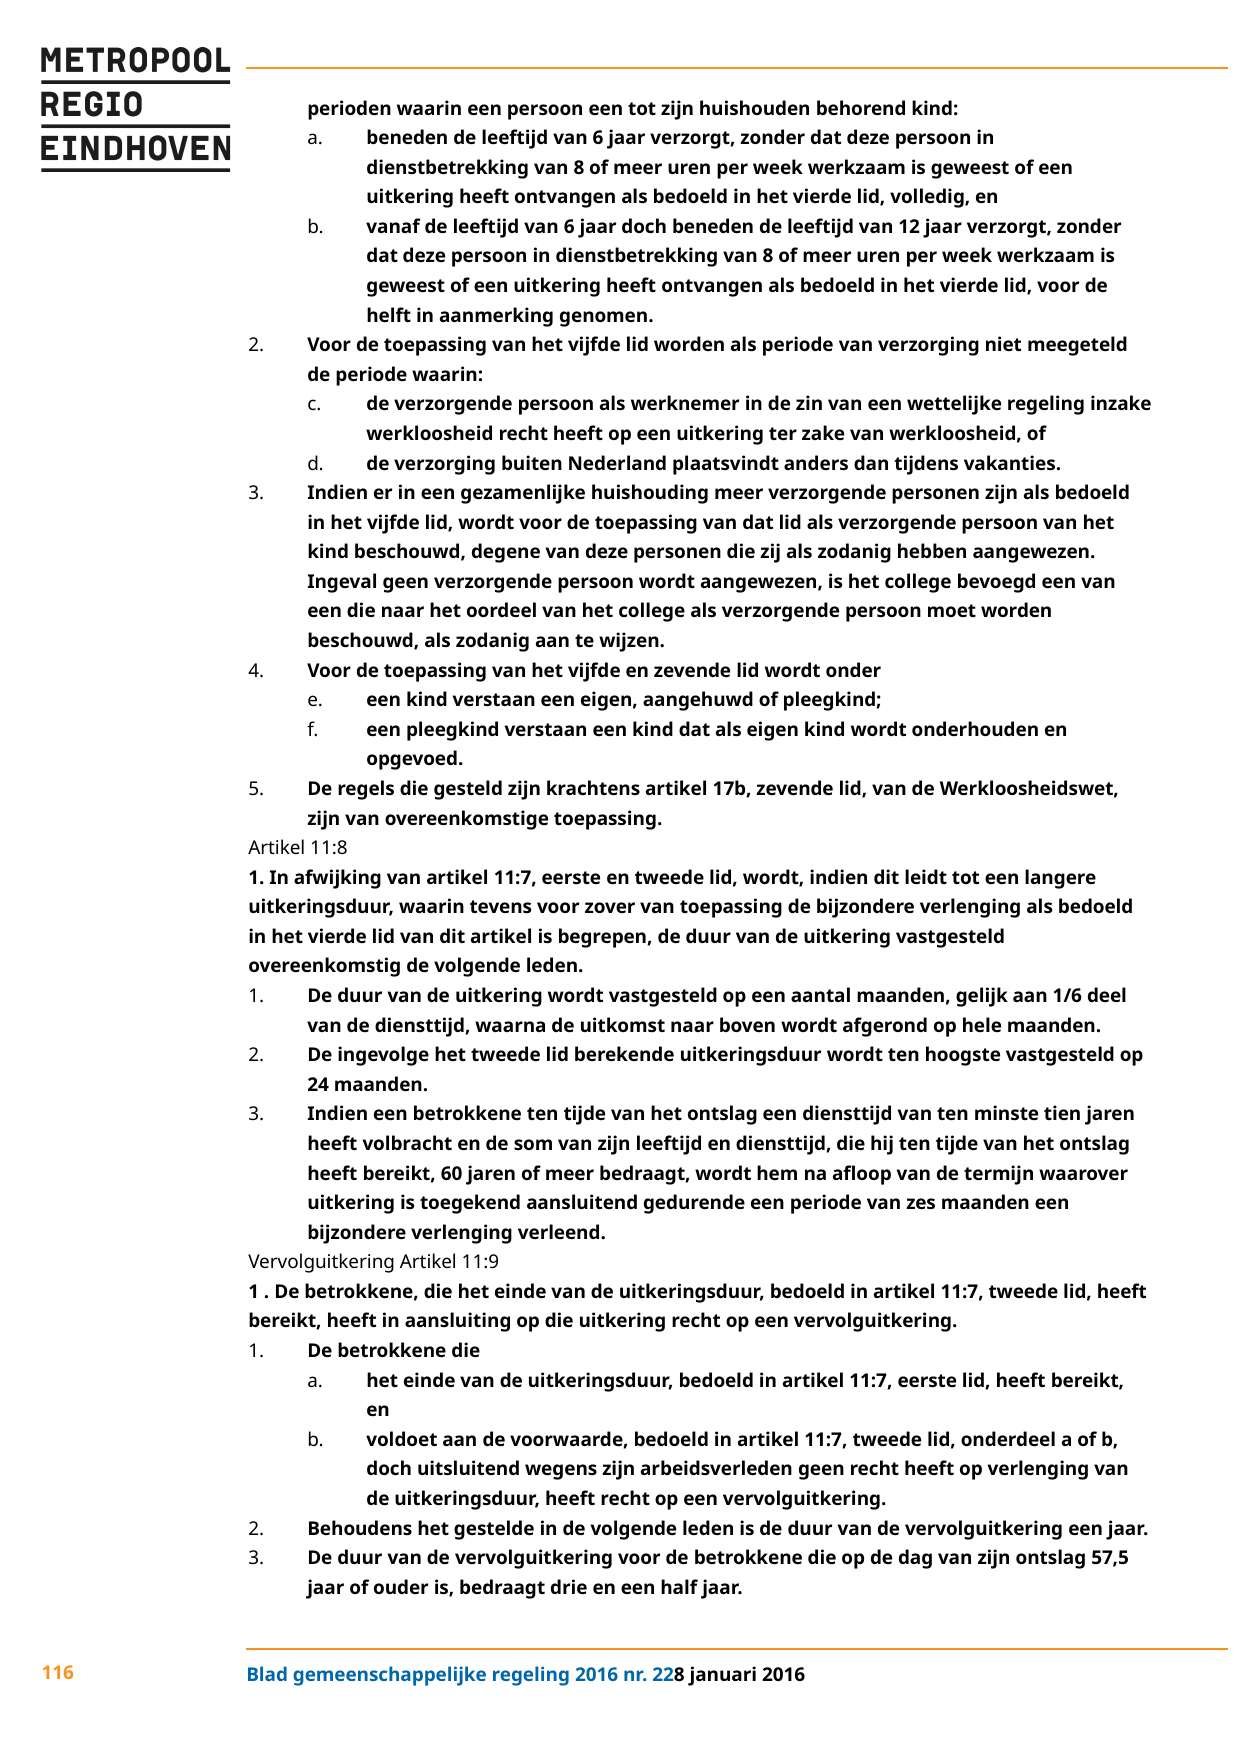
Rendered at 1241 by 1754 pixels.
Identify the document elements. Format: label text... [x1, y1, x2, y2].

list de verzorging buiten Nederland plaatsvindt anders dan tijdens vakanties. [307, 450, 1152, 476]
list De duur van de vervolguitkering voor de betrokkene die op de dag van zijn ontslag 57,5 jaar of ouder is, bedraagt drie en een half jaar. [248, 1544, 1152, 1600]
list Indien een betrokkene ten tijde van het ontslag een diensttijd van ten minste tien jaren heeft volbracht en de som van zijn leeftijd en diensttijd, die hij ten tijde van het ontslag heeft bereikt, 60 jaren of meer bedraagt, wordt hem na afloop van de termijn waarover uitkering is toegekend aansluitend gedurende een periode van zes maanden een bijzondere verlenging verleend. [248, 1101, 1152, 1245]
text 1 . De betrokkene, die het einde van de uitkeringsduur, bedoeld in artikel 11:7, tweede lid, heeft bereikt, heeft in aansluiting op die uitkering recht op een vervolguitkering. [248, 1278, 1152, 1333]
text Artikel 11:8 [248, 834, 1152, 860]
list De ingevolge het tweede lid berekende uitkeringsduur wordt ten hoogste vastgesteld op 24 maanden. [248, 1041, 1152, 1097]
list een kind verstaan een eigen, aangehuwd of pleegkind; [307, 686, 1152, 712]
text Vervolguitkering Artikel 11:9 [248, 1248, 1152, 1274]
list Voor de toepassing van het vijfde lid worden als periode van verzorging niet meegeteld de periode waarin: [248, 331, 1152, 387]
list De regels die gesteld zijn krachtens artikel 17b, zevende lid, van de Werkloosheidswet, zijn van overeenkomstige toepassing. [248, 775, 1152, 831]
list beneden de leeftijd van 6 jaar verzorgt, zonder dat deze persoon in dienstbetrekking van 8 of meer uren per week werkzaam is geweest of een uitkering heeft ontvangen als bedoeld in het vierde lid, volledig, en [307, 124, 1152, 209]
list De betrokkene die [248, 1337, 1152, 1363]
list De duur van de uitkering wordt vastgesteld op een aantal maanden, gelijk aan 1/6 deel van de diensttijd, waarna de uitkomst naar boven wordt afgerond op hele maanden. [248, 982, 1152, 1038]
list de verzorgende persoon als werknemer in de zin van een wettelijke regeling inzake werkloosheid recht heeft op een uitkering ter zake van werkloosheid, of [307, 391, 1152, 446]
picture [41, 47, 231, 172]
list Behoudens het gestelde in de volgende leden is de duur van de vervolguitkering een jaar. [248, 1515, 1152, 1541]
list een pleegkind verstaan een kind dat als eigen kind wordt onderhouden en opgevoed. [307, 716, 1152, 771]
list voldoet aan de voorwaarde, bedoeld in artikel 11:7, tweede lid, onderdeel a of b, doch uitsluitend wegens zijn arbeidsverleden geen recht heeft op verlenging van de uitkeringsduur, heeft recht op een vervolguitkering. [307, 1426, 1152, 1511]
list Voor de toepassing van het vijfde en zevende lid wordt onder [248, 657, 1152, 683]
text 1. In afwijking van artikel 11:7, eerste en tweede lid, wordt, indien dit leidt tot een langere uitkeringsduur, waarin tevens voor zover van toepassing de bijzondere verlenging als bedoeld in het vierde lid van dit artikel is begrepen, de duur van de uitkering vastgesteld overeenkomstig de volgende leden. [248, 864, 1152, 978]
list Indien er in een gezamenlijke huishouding meer verzorgende personen zijn als bedoeld in het vijfde lid, wordt voor de toepassing van dat lid als verzorgende persoon van het kind beschouwd, degene van deze personen die zij als zodanig hebben aangewezen. Ingeval geen verzorgende persoon wordt aangewezen, is het college bevoegd een van een die naar het oordeel van het college als verzorgende persoon moet worden beschouwd, als zodanig aan te wijzen. [248, 479, 1152, 653]
list vanaf de leeftijd van 6 jaar doch beneden de leeftijd van 12 jaar verzorgt, zonder dat deze persoon in dienstbetrekking van 8 of meer uren per week werkzaam is geweest of een uitkering heeft ontvangen als bedoeld in het vierde lid, voor de helft in aanmerking genomen. [307, 213, 1152, 328]
list het einde van de uitkeringsduur, bedoeld in artikel 11:7, eerste lid, heeft bereikt, en [307, 1367, 1152, 1422]
list perioden waarin een persoon een tot zijn huishouden behorend kind: [248, 95, 1152, 121]
